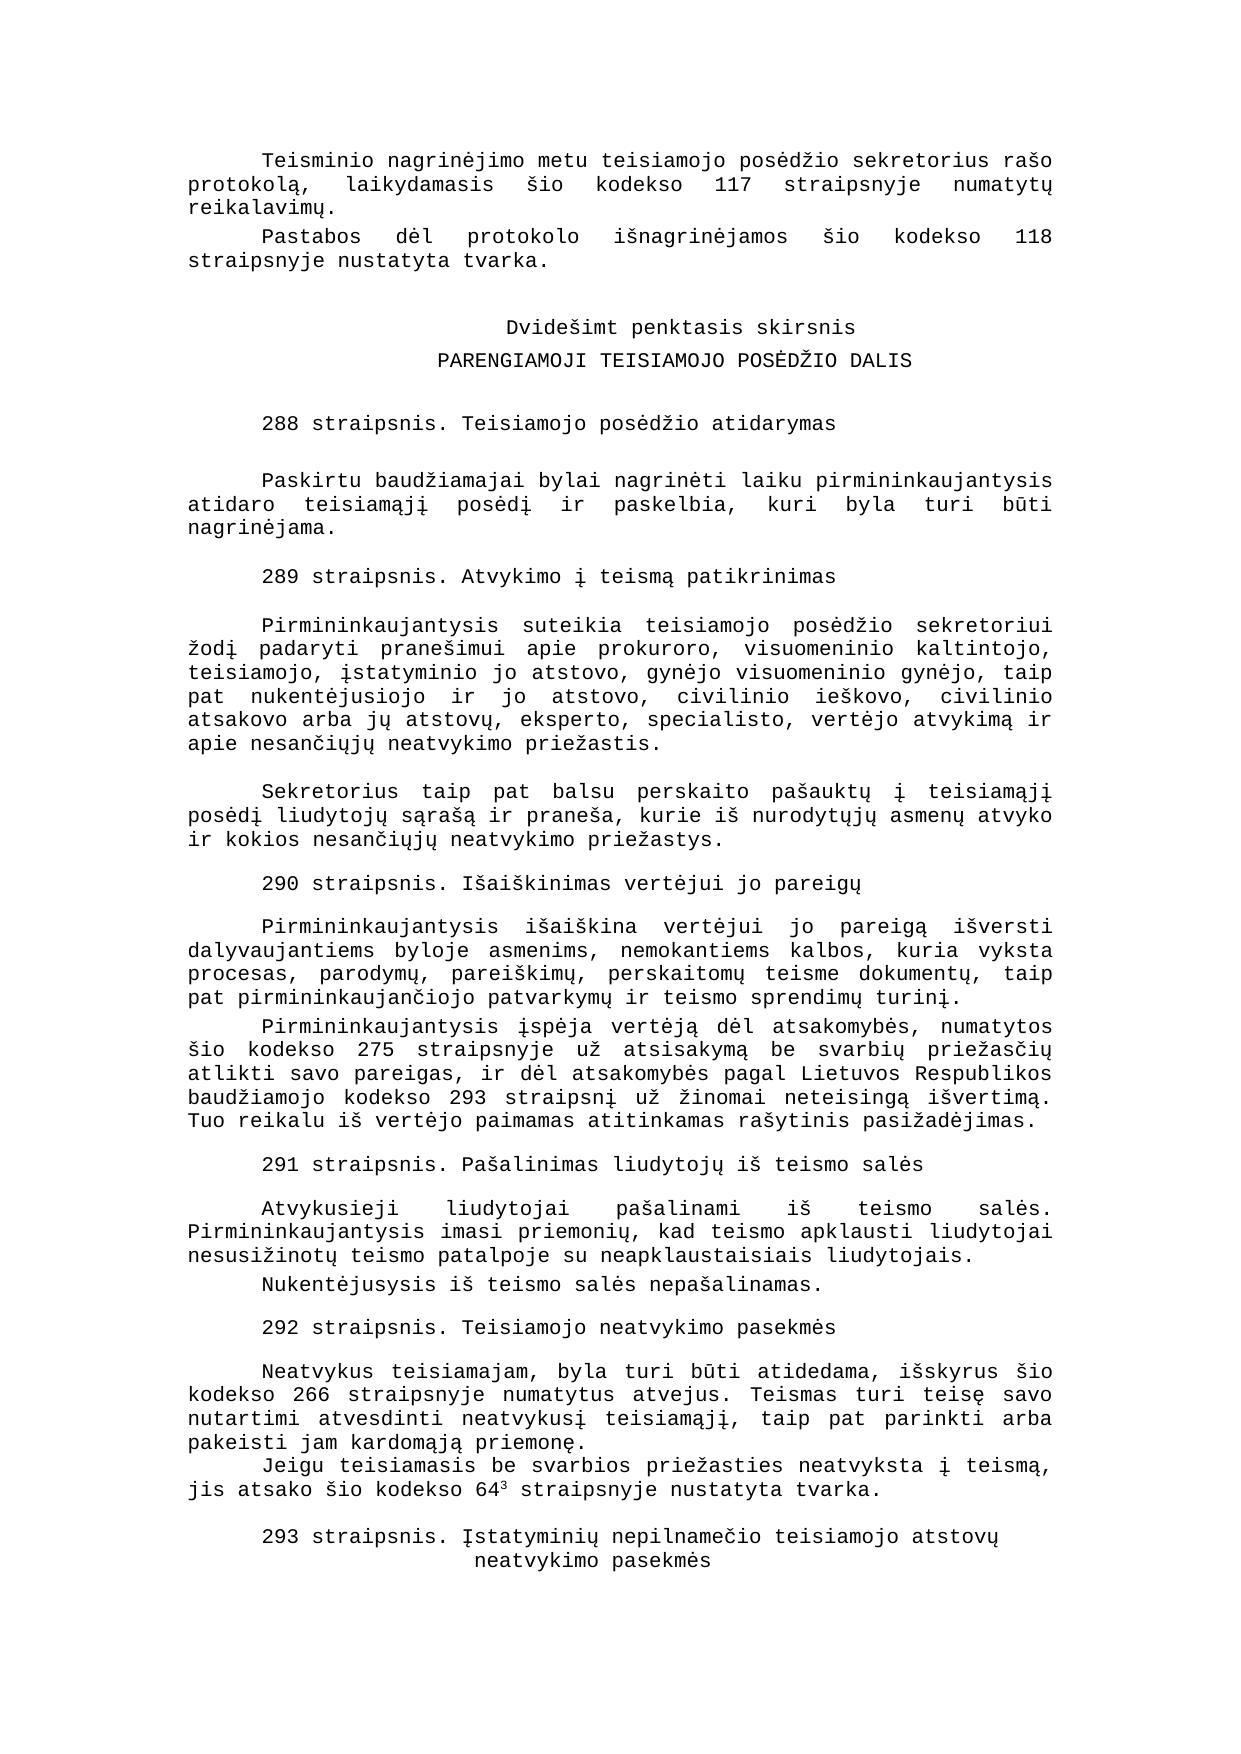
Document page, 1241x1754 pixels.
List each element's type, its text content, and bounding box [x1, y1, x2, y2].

text Atvykusieji liudytojai pašalinami iš teismo salės. Pirmininkaujantysis imasi priemonių, kad teismo apklausti liudytojai nesusižinotų teismo patalpoje su neapklaustaisiais liudytojais. [187, 1198, 1053, 1268]
text 292 straipsnis. Teisiamojo neatvykimo pasekmės [187, 1317, 1053, 1341]
text Nukentėjusysis iš teismo salės nepašalinamas. [187, 1273, 1053, 1297]
text 289 straipsnis. Atvykimo į teismą patikrinimas [187, 566, 1053, 590]
text neatvykimo pasekmės [187, 1550, 1053, 1574]
text 288 straipsnis. Teisiamojo posėdžio atidarymas [187, 413, 1053, 436]
text 293 straipsnis. Įstatyminių nepilnamečio teisiamojo atstovų [187, 1526, 1053, 1550]
text Paskirtu baudžiamajai bylai nagrinėti laiku pirmininkaujantysis atidaro teisiamąjį posėdį ir paskelbia, kuri byla turi būti nagrinėjama. [187, 470, 1053, 541]
text PARENGIAMOJI TEISIAMOJO POSĖDŽIO DALIS [234, 351, 1053, 374]
text Pirmininkaujantysis įspėja vertėją dėl atsakomybės, numatytos šio kodekso 275 straipsnyje už atsisakymą be svarbių priežasčių atlikti savo pareigas, ir dėl atsakomybės pagal Lietuvos Respublikos baudžiamojo kodekso 293 straipsnį už žinomai neteisingą išvertimą. Tuo reikalu iš vertėjo paimamas atitinkamas rašytinis pasižadėjimas. [187, 1016, 1053, 1134]
text Pastabos dėl protokolo išnagrinėjamos šio kodekso 118 straipsnyje nustatyta tvarka. [187, 226, 1053, 273]
text Neatvykus teisiamajam, byla turi būti atidedama, išskyrus šio kodekso 266 straipsnyje numatytus atvejus. Teismas turi teisę savo nutartimi atvesdinti neatvykusį teisiamąjį, taip pat parinkti arba pakeisti jam kardomąją priemonę. [187, 1361, 1053, 1455]
text Pirmininkaujantysis suteikia teisiamojo posėdžio sekretoriui žodį padaryti pranešimui apie prokuroro, visuomeninio kaltintojo, teisiamojo, įstatyminio jo atstovo, gynėjo visuomeninio gynėjo, taip pat nukentėjusiojo ir jo atstovo, civilinio ieškovo, civilinio atsakovo arba jų atstovų, eksperto, specialisto, vertėjo atvykimą ir apie nesančiųjų neatvykimo priežastis. [187, 615, 1053, 757]
text Teisminio nagrinėjimo metu teisiamojo posėdžio sekretorius rašo protokolą, laikydamasis šio kodekso 117 straipsnyje numatytų reikalavimų. [187, 150, 1053, 221]
text 291 straipsnis. Pašalinimas liudytojų iš teismo salės [187, 1154, 1053, 1178]
text Jeigu teisiamasis be svarbios priežasties neatvyksta į teismą, jis atsako šio kodekso 643 straipsnyje nustatyta tvarka. [187, 1455, 1053, 1503]
text Pirmininkaujantysis išaiškina vertėjui jo pareigą išversti dalyvaujantiems byloje asmenims, nemokantiems kalbos, kuria vyksta procesas, parodymų, pareiškimų, perskaitomų teisme dokumentų, taip pat pirmininkaujančiojo patvarkymų ir teismo sprendimų turinį. [187, 916, 1053, 1011]
text Sekretorius taip pat balsu perskaito pašauktų į teisiamąjį posėdį liudytojų sąrašą ir praneša, kurie iš nurodytųjų asmenų atvyko ir kokios nesančiųjų neatvykimo priežastys. [187, 782, 1053, 852]
text 290 straipsnis. Išaiškinimas vertėjui jo pareigų [187, 872, 1053, 896]
text Dvidešimt penktasis skirsnis [234, 317, 1053, 341]
